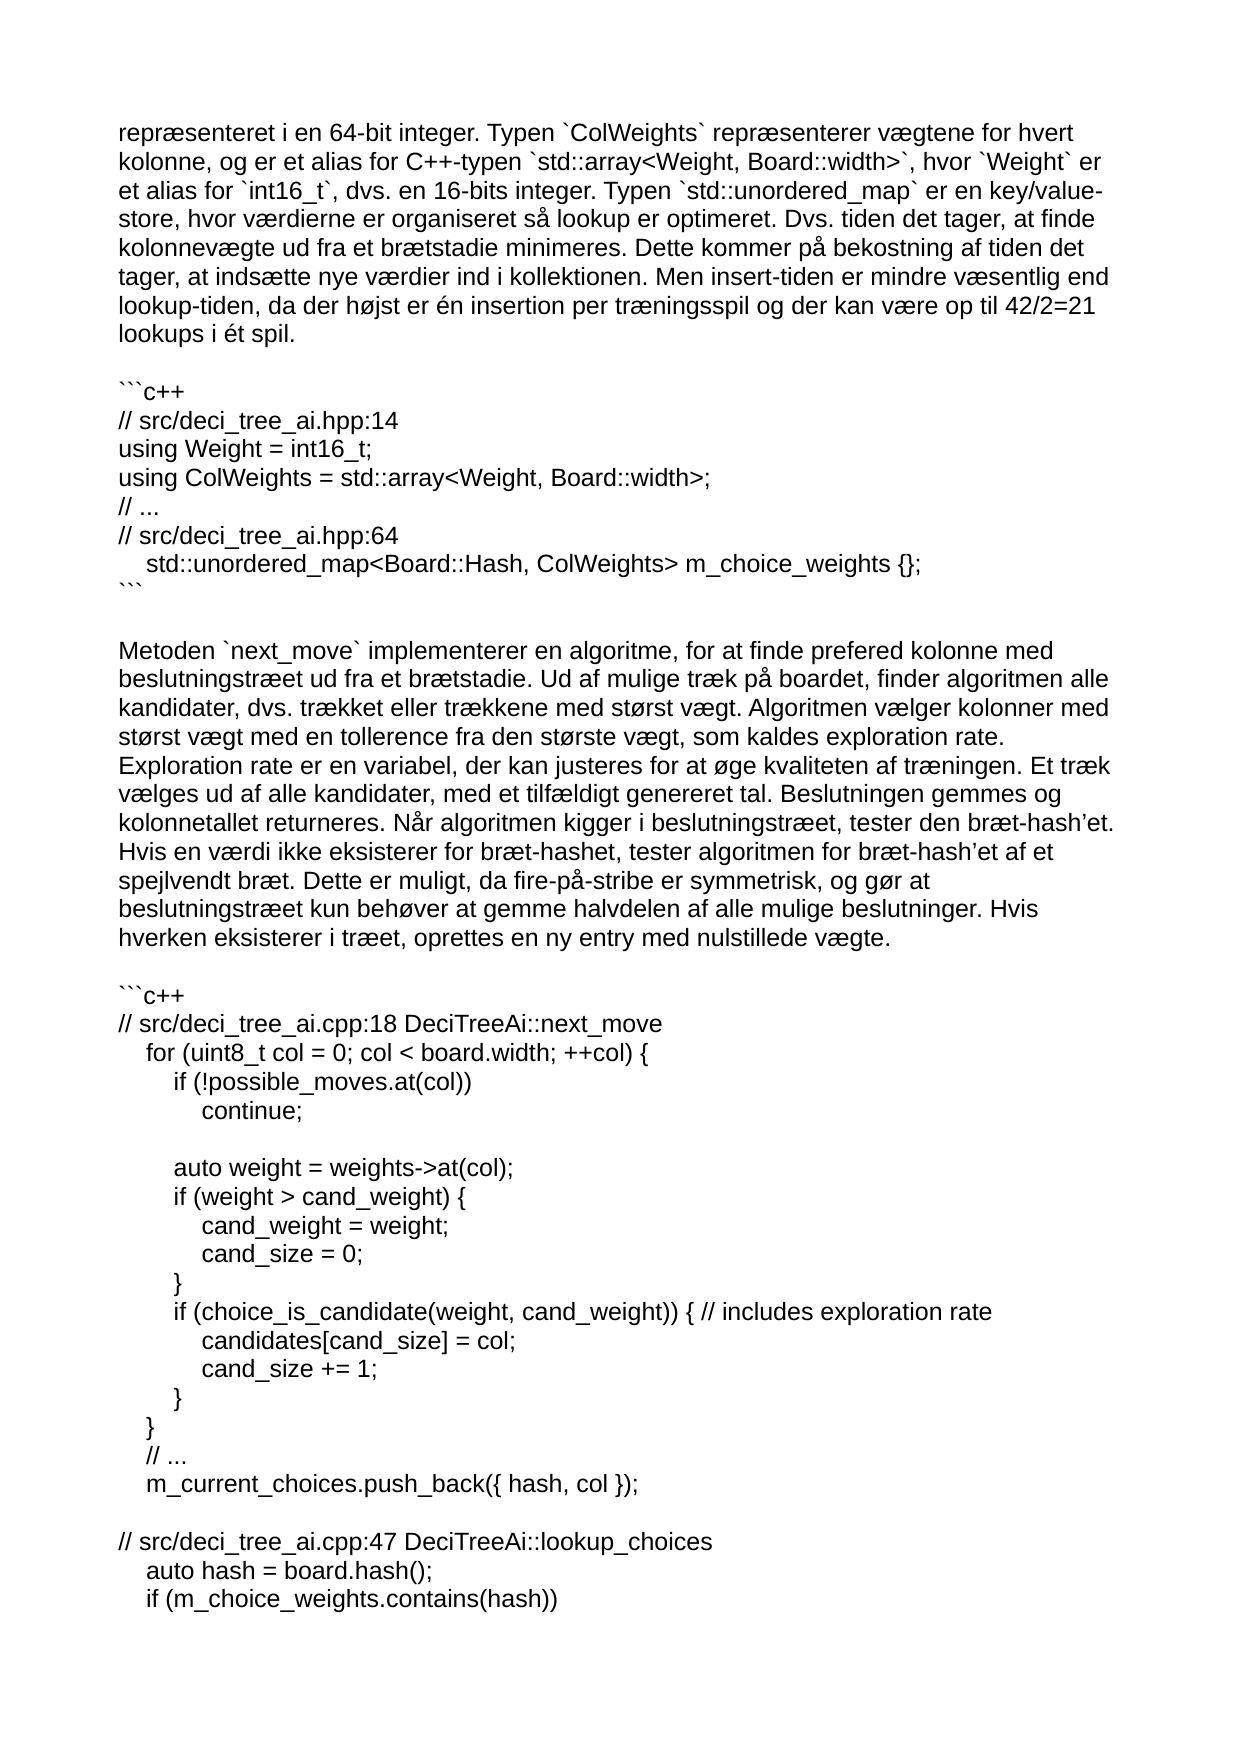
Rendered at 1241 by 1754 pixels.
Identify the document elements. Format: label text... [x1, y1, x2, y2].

text if (weight > cand_weight) { [118, 1182, 1122, 1211]
text } [118, 1412, 1122, 1441]
text for (uint8_t col = 0; col < board.width; ++col) { [118, 1038, 1122, 1067]
text std::unordered_map<Board::Hash, ColWeights> m_choice_weights {}; [118, 549, 1122, 578]
text auto weight = weights->at(col); [118, 1153, 1122, 1182]
text // src/deci_tree_ai.cpp:47 DeciTreeAi::lookup_choices [118, 1527, 1122, 1556]
text cand_size = 0; [118, 1239, 1122, 1268]
text // ... [118, 1441, 1122, 1469]
text // src/deci_tree_ai.cpp:18 DeciTreeAi::next_move [118, 1009, 1122, 1038]
text // src/deci_tree_ai.hpp:64 [118, 521, 1122, 549]
text repræsenteret i en 64-bit integer. Typen `ColWeights` repræsenterer vægtene for hvert kolonne, og er et alias for C++-typen `std::array<Weight, Board::width>`, hvor `Weight` er et alias for `int16_t`, dvs. en 16-bits integer. Typen `std::unordered_map` er en key/value-store, hvor værdierne er organiseret så lookup er optimeret. Dvs. tiden det tager, at finde kolonnevægte ud fra et brætstadie minimeres. Dette kommer på bekostning af tiden det tager, at indsætte nye værdier ind i kollektionen. Men insert-tiden er mindre væsentlig end lookup-tiden, da der højst er én insertion per træningsspil og der kan være op til 42/2=21 lookups i ét spil. [118, 118, 1122, 348]
text ```c++ [118, 981, 1122, 1009]
text if (m_choice_weights.contains(hash)) [118, 1584, 1122, 1613]
text if (choice_is_candidate(weight, cand_weight)) { // includes exploration rate [118, 1297, 1122, 1326]
text auto hash = board.hash(); [118, 1556, 1122, 1584]
text // src/deci_tree_ai.hpp:14 [118, 406, 1122, 434]
text Metoden `next_move` implementerer en algoritme, for at finde prefered kolonne med beslutningstræet ud fra et brætstadie. Ud af mulige træk på boardet, finder algoritmen alle kandidater, dvs. trækket eller trækkene med størst vægt. Algoritmen vælger kolonner med størst vægt med en tollerence fra den største vægt, som kaldes exploration rate. Exploration rate er en variabel, der kan justeres for at øge kvaliteten af træningen. Et træk vælges ud af alle kandidater, med et tilfældigt genereret tal. Beslutningen gemmes og kolonnetallet returneres. Når algoritmen kigger i beslutningstræet, tester den bræt-hash’et. Hvis en værdi ikke eksisterer for bræt-hashet, tester algoritmen for bræt-hash’et af et spejlvendt bræt. Dette er muligt, da fire-på-stribe er symmetrisk, og gør at beslutningstræet kun behøver at gemme halvdelen af alle mulige beslutninger. Hvis hverken eksisterer i træet, oprettes en ny entry med nulstillede vægte. [118, 636, 1122, 952]
text using Weight = int16_t; [118, 434, 1122, 463]
text ``` [118, 578, 1122, 607]
text } [118, 1268, 1122, 1297]
text if (!possible_moves.at(col)) [118, 1067, 1122, 1096]
text cand_size += 1; [118, 1354, 1122, 1383]
text continue; [118, 1096, 1122, 1124]
text m_current_choices.push_back({ hash, col }); [118, 1469, 1122, 1498]
text // ... [118, 492, 1122, 521]
text cand_weight = weight; [118, 1211, 1122, 1239]
text ```c++ [118, 377, 1122, 406]
text } [118, 1383, 1122, 1412]
text using ColWeights = std::array<Weight, Board::width>; [118, 463, 1122, 492]
text candidates[cand_size] = col; [118, 1326, 1122, 1354]
